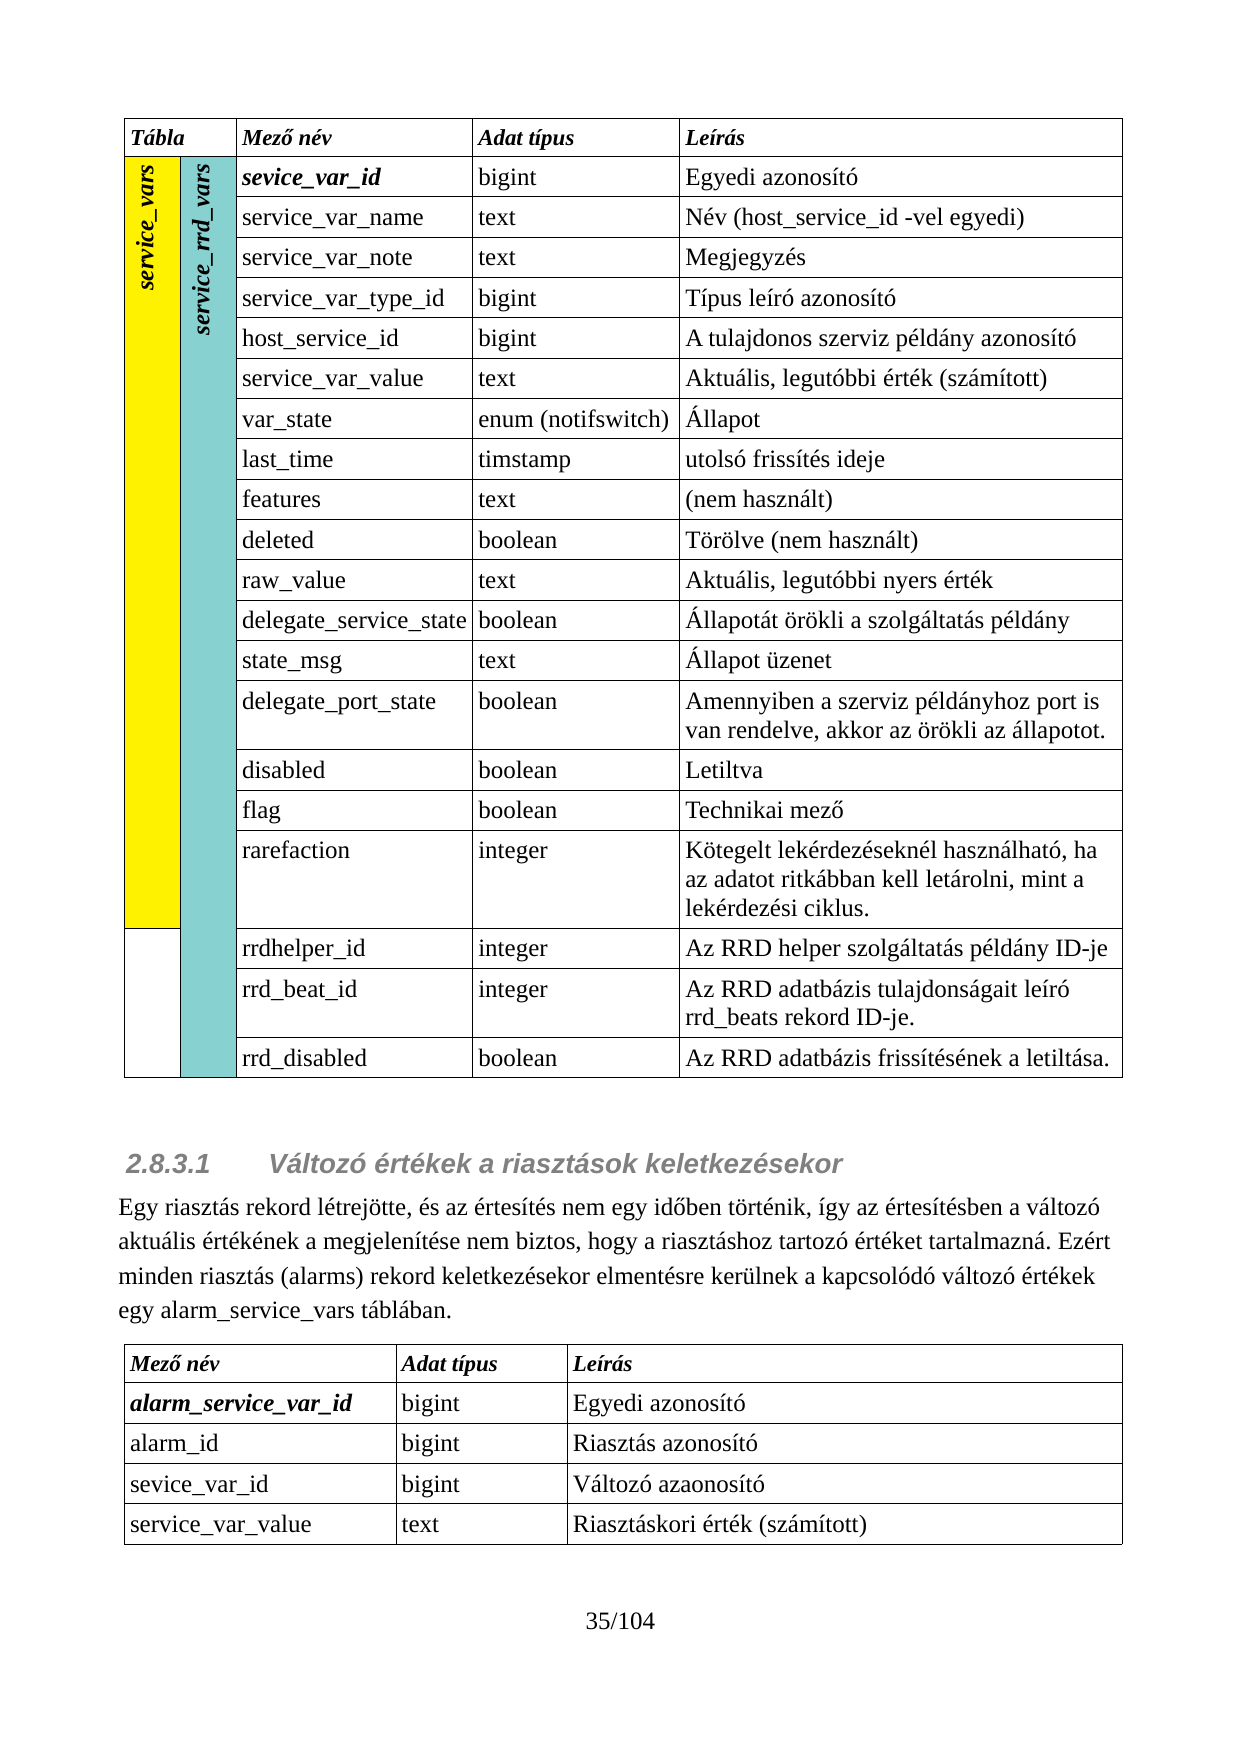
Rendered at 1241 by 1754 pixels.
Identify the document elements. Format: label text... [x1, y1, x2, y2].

table_header Mező név [125, 1345, 396, 1382]
table_header Mező név [237, 119, 472, 156]
table_cell delegate_port_state [237, 681, 472, 749]
table_cell service_var_name [237, 197, 472, 237]
text Egy riasztás rekord létrejötte, és az értesítés nem egy időben történik, így az értesítésben a változó aktuális értékének a megjelenítése nem biztos, hogy a riasztáshoz tartozó értéket tartalmazná. Ezért minden riasztás (alarms) rekord keletkezésekor elmentésre kerülnek a kapcsolódó változó értékek egy alarm_service_vars táblában. [118, 1192, 1122, 1324]
table_cell Állapotát örökli a szolgáltatás példány [680, 601, 1122, 640]
table_cell Riasztáskori érték (számított) [568, 1504, 1122, 1543]
table_cell text [473, 359, 679, 398]
subtitle Változó értékek a riasztások keletkezésekor [118, 1147, 1122, 1179]
table_cell Az RRD adatbázis tulajdonságait leíró rrd_beats rekord ID-je. [680, 969, 1122, 1037]
table_cell rrdhelper_id [237, 929, 472, 968]
table_cell bigint [397, 1464, 567, 1503]
table_cell bigint [473, 318, 679, 358]
table_cell Név (host_service_id -vel egyedi) [680, 197, 1122, 237]
table_cell last_time [237, 439, 472, 478]
table_cell text [473, 480, 679, 519]
table_cell features [237, 480, 472, 519]
table_cell text [473, 238, 679, 277]
table_cell A tulajdonos szerviz példány azonosító [680, 318, 1122, 358]
table_cell Amennyiben a szerviz példányhoz port is van rendelve, akkor az örökli az állapotot. [680, 681, 1122, 749]
table_cell disabled [237, 750, 472, 789]
table_cell (nem használt) [680, 480, 1122, 519]
table_cell boolean [473, 750, 679, 789]
table_cell boolean [473, 791, 679, 830]
table_cell Riasztás azonosító [568, 1424, 1122, 1463]
table_cell boolean [473, 520, 679, 559]
table_cell text [473, 560, 679, 599]
table_cell Típus leíró azonosító [680, 278, 1122, 317]
table_cell flag [237, 791, 472, 830]
table_cell utolsó frissítés ideje [680, 439, 1122, 478]
table_cell timstamp [473, 439, 679, 478]
table_header Adat típus [473, 119, 679, 156]
table_header Leírás [680, 119, 1122, 156]
table_cell Letiltva [680, 750, 1122, 789]
table_cell service_vars [125, 157, 180, 928]
table_cell host_service_id [237, 318, 472, 358]
table_cell text [473, 197, 679, 237]
table_cell boolean [473, 601, 679, 640]
table_cell alarm_service_var_id [125, 1383, 396, 1422]
table_cell Technikai mező [680, 791, 1122, 830]
table_cell bigint [473, 278, 679, 317]
table_cell bigint [397, 1383, 567, 1422]
table_cell rarefaction [237, 831, 472, 928]
table_cell Egyedi azonosító [680, 157, 1122, 196]
table_cell Aktuális, legutóbbi érték (számított) [680, 359, 1122, 398]
table_cell Az RRD adatbázis frissítésének a letiltása. [680, 1038, 1122, 1077]
table_cell bigint [473, 157, 679, 196]
table_cell delegate_service_state [237, 601, 472, 640]
table_cell var_state [237, 399, 472, 438]
table_cell sevice_var_id [125, 1464, 396, 1503]
table_cell state_msg [237, 641, 472, 680]
table_cell integer [473, 969, 679, 1037]
table_cell bigint [397, 1424, 567, 1463]
table_cell Megjegyzés [680, 238, 1122, 277]
table_cell alarm_id [125, 1424, 396, 1463]
table_cell integer [473, 831, 679, 928]
table_cell deleted [237, 520, 472, 559]
table_cell boolean [473, 681, 679, 749]
table_cell Állapot [680, 399, 1122, 438]
table_cell service_var_value [237, 359, 472, 398]
table_header Tábla [125, 119, 236, 156]
table_cell service_var_note [237, 238, 472, 277]
table_cell enum (notifswitch) [473, 399, 679, 438]
table_cell rrd_beat_id [237, 969, 472, 1037]
table_cell Változó azaonosító [568, 1464, 1122, 1503]
table_cell Kötegelt lekérdezéseknél használható, ha az adatot ritkábban kell letárolni, mint a lekérdezési ciklus. [680, 831, 1122, 928]
table_cell text [473, 641, 679, 680]
table_cell [125, 929, 180, 1077]
table_cell integer [473, 929, 679, 968]
table_header Leírás [568, 1345, 1122, 1382]
table_header Adat típus [397, 1345, 567, 1382]
table_cell Egyedi azonosító [568, 1383, 1122, 1422]
table_cell raw_value [237, 560, 472, 599]
table_cell service_var_value [125, 1504, 396, 1543]
table_cell service_rrd_vars [181, 157, 236, 1077]
table_cell sevice_var_id [237, 157, 472, 196]
table_cell boolean [473, 1038, 679, 1077]
table_cell Állapot üzenet [680, 641, 1122, 680]
table_cell Az RRD helper szolgáltatás példány ID-je [680, 929, 1122, 968]
table_cell rrd_disabled [237, 1038, 472, 1077]
table_cell Aktuális, legutóbbi nyers érték [680, 560, 1122, 599]
table_cell service_var_type_id [237, 278, 472, 317]
table_cell text [397, 1504, 567, 1543]
table_cell Törölve (nem használt) [680, 520, 1122, 559]
